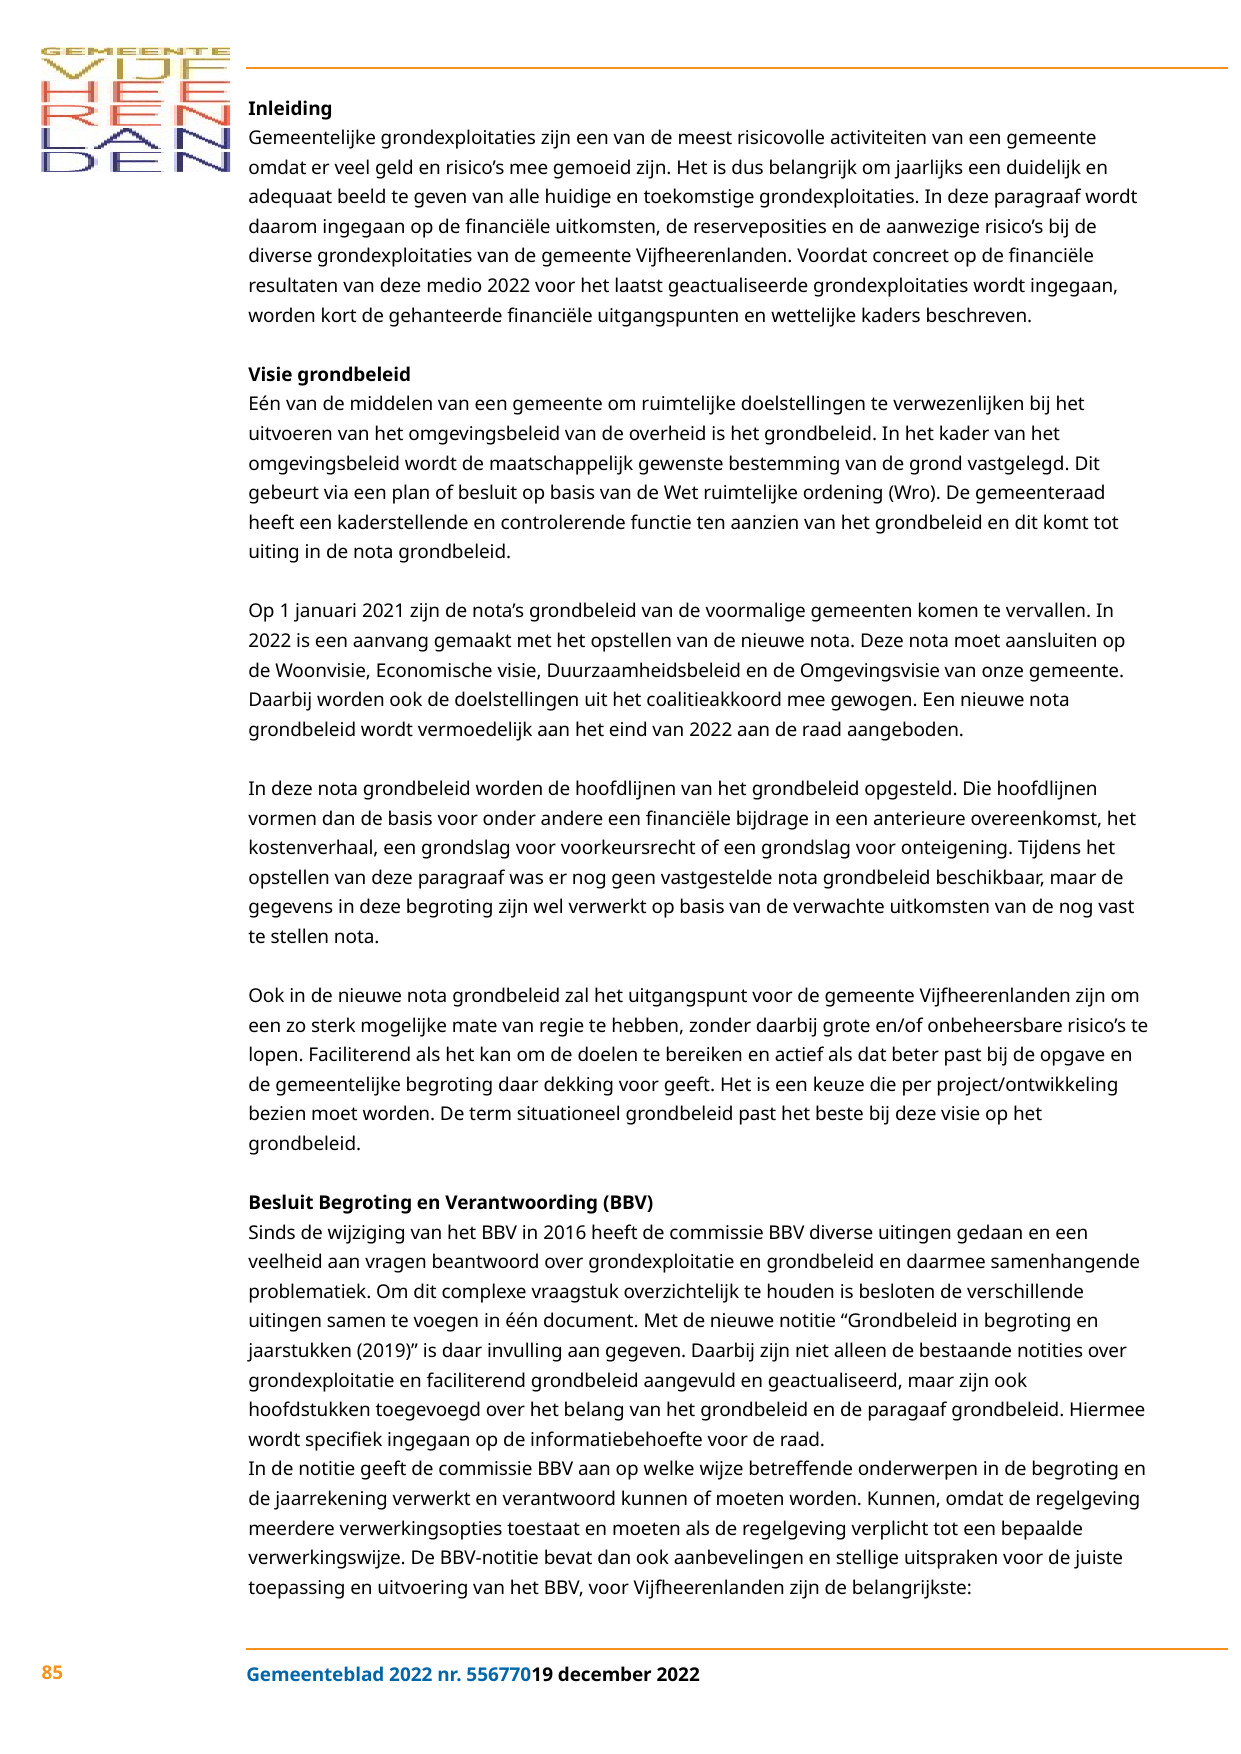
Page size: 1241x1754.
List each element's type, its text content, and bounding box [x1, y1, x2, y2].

text Ook in de nieuwe nota grondbeleid zal het uitgangspunt voor de gemeente Vijfheerenlanden zijn om een zo sterk mogelijke mate van regie te hebben, zonder daarbij grote en/of onbeheersbare risico’s te lopen. Faciliterend als het kan om de doelen te bereiken en actief als dat beter past bij de opgave en de gemeentelijke begroting daar dekking voor geeft. Het is een keuze die per project/ontwikkeling bezien moet worden. De term situationeel grondbeleid past het beste bij deze visie op het grondbeleid. [248, 982, 1152, 1156]
text Op 1 januari 2021 zijn de nota’s grondbeleid van de voormalige gemeenten komen te vervallen. In 2022 is een aanvang gemaakt met het opstellen van de nieuwe nota. Deze nota moet aansluiten op de Woonvisie, Economische visie, Duurzaamheidsbeleid en de Omgevingsvisie van onze gemeente. Daarbij worden ook de doelstellingen uit het coalitieakkoord mee gewogen. Een nieuwe nota grondbeleid wordt vermoedelijk aan het eind van 2022 aan de raad aangeboden. [248, 598, 1152, 742]
text Sinds de wijziging van het BBV in 2016 heeft de commissie BBV diverse uitingen gedaan en een veelheid aan vragen beantwoord over grondexploitatie en grondbeleid en daarmee samenhangende problematiek. Om dit complexe vraagstuk overzichtelijk te houden is besloten de verschillende uitingen samen te voegen in één document. Met de nieuwe notitie “Grondbeleid in begroting en jaarstukken (2019)” is daar invulling aan gegeven. Daarbij zijn niet alleen de bestaande notities over grondexploitatie en faciliterend grondbeleid aangevuld en geactualiseerd, maar zijn ook hoofdstukken toegevoegd over het belang van het grondbeleid en de paragaaf grondbeleid. Hiermee wordt specifiek ingegaan op de informatiebehoefte voor de raad. [248, 1219, 1152, 1452]
text Inleiding [248, 95, 1152, 121]
text Besluit Begroting en Verantwoording (BBV) [248, 1189, 1152, 1215]
text Gemeentelijke grondexploitaties zijn een van de meest risicovolle activiteiten van een gemeente omdat er veel geld en risico’s mee gemoeid zijn. Het is dus belangrijk om jaarlijks een duidelijk en adequaat beeld te geven van alle huidige en toekomstige grondexploitaties. In deze paragraaf wordt daarom ingegaan op de financiële uitkomsten, de reserveposities en de aanwezige risico’s bij de diverse grondexploitaties van de gemeente Vijfheerenlanden. Voordat concreet op de financiële resultaten van deze medio 2022 voor het laatst geactualiseerde grondexploitaties wordt ingegaan, worden kort de gehanteerde financiële uitgangspunten en wettelijke kaders beschreven. [248, 124, 1152, 328]
text Visie grondbeleid [248, 361, 1152, 387]
picture [41, 47, 231, 172]
text Eén van de middelen van een gemeente om ruimtelijke doelstellingen te verwezenlijken bij het uitvoeren van het omgevingsbeleid van de overheid is het grondbeleid. In het kader van het omgevingsbeleid wordt de maatschappelijk gewenste bestemming van de grond vastgelegd. Dit gebeurt via een plan of besluit op basis van de Wet ruimtelijke ordening (Wro). De gemeenteraad heeft een kaderstellende en controlerende functie ten aanzien van het grondbeleid en dit komt tot uiting in de nota grondbeleid. [248, 391, 1152, 564]
text In deze nota grondbeleid worden de hoofdlijnen van het grondbeleid opgesteld. Die hoofdlijnen vormen dan de basis voor onder andere een financiële bijdrage in een anterieure overeenkomst, het kostenverhaal, een grondslag voor voorkeursrecht of een grondslag voor onteigening. Tijdens het opstellen van deze paragraaf was er nog geen vastgestelde nota grondbeleid beschikbaar, maar de gegevens in deze begroting zijn wel verwerkt op basis van de verwachte uitkomsten van de nog vast te stellen nota. [248, 775, 1152, 949]
text In de notitie geeft de commissie BBV aan op welke wijze betreffende onderwerpen in de begroting en de jaarrekening verwerkt en verantwoord kunnen of moeten worden. Kunnen, omdat de regelgeving meerdere verwerkingsopties toestaat en moeten als de regelgeving verplicht tot een bepaalde verwerkingswijze. De BBV-notitie bevat dan ook aanbevelingen en stellige uitspraken voor de juiste toepassing en uitvoering van het BBV, voor Vijfheerenlanden zijn de belangrijkste: [248, 1456, 1152, 1600]
